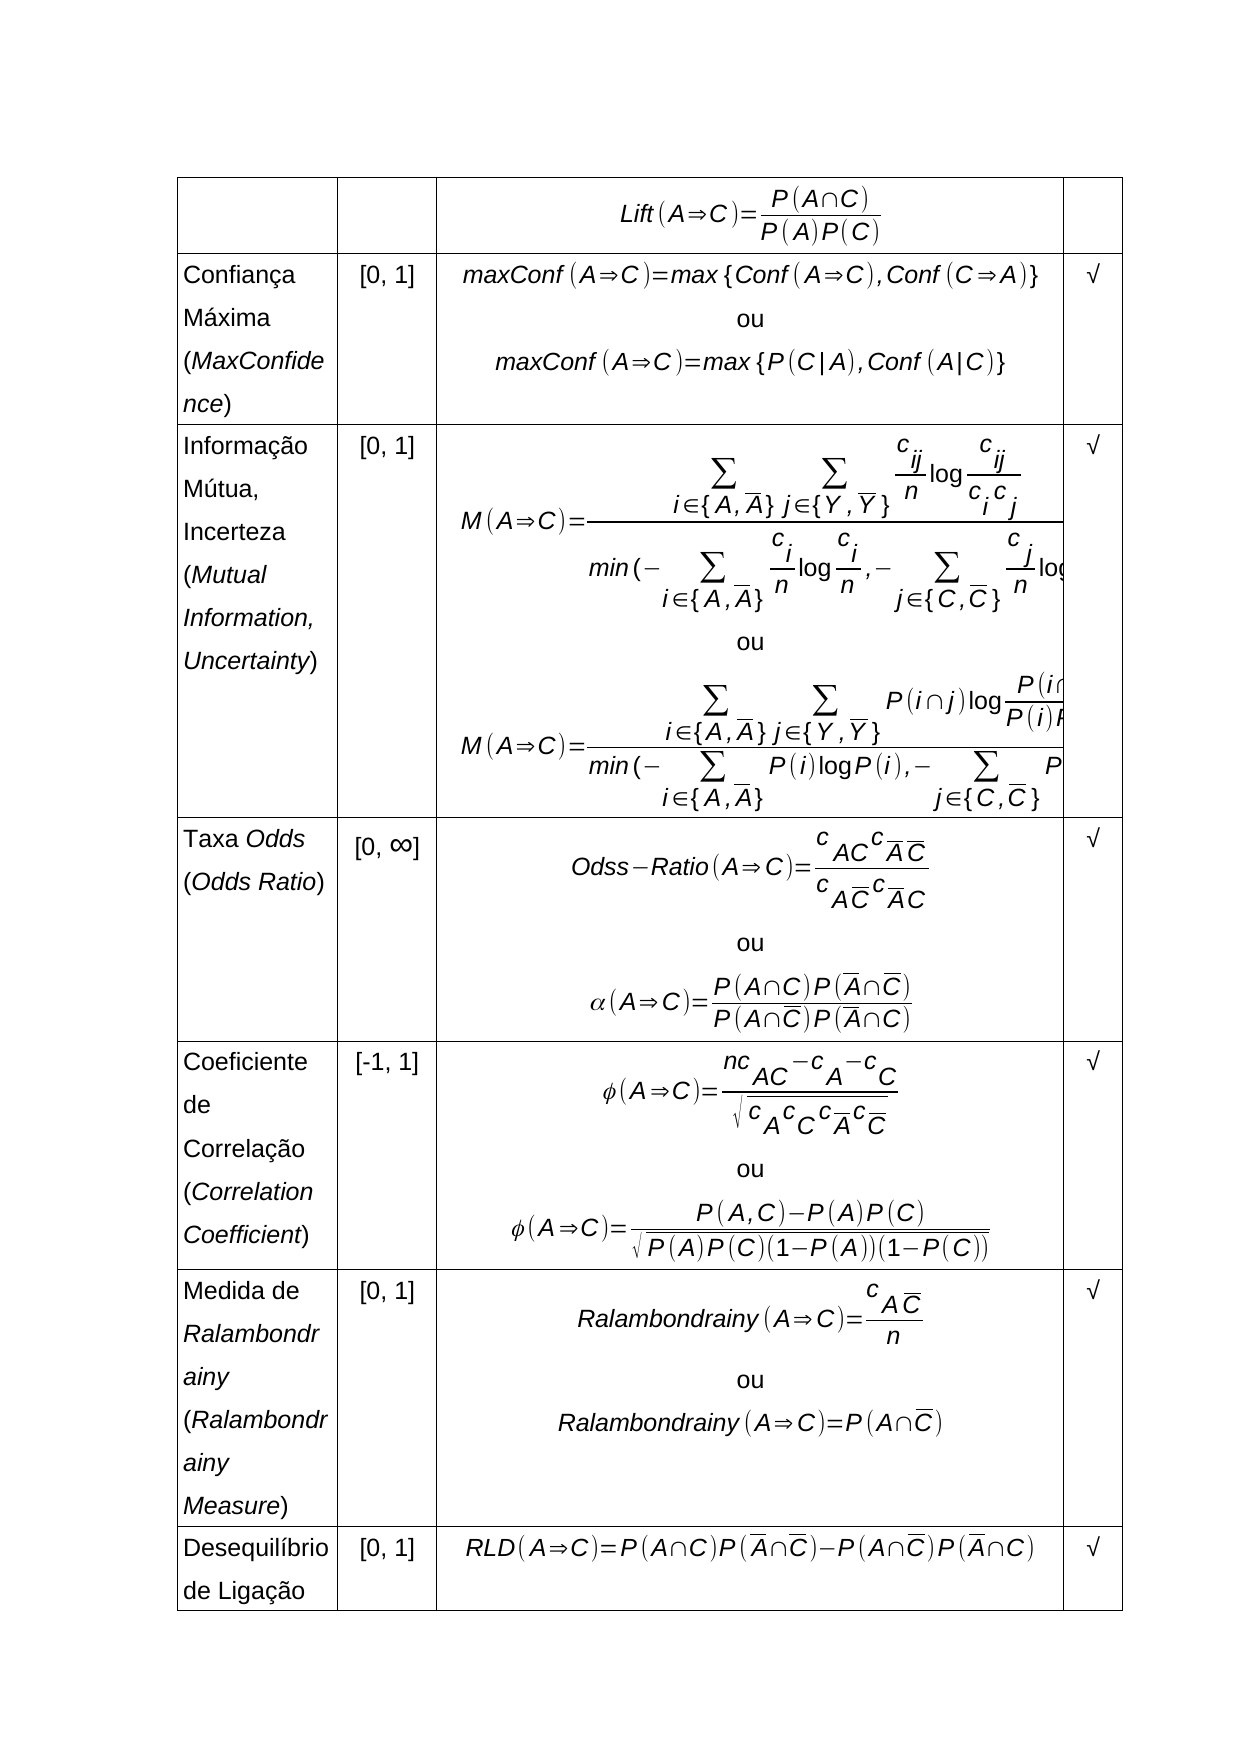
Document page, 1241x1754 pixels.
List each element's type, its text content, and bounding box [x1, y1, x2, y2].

table_cell ou [437, 178, 1063, 253]
table_cell √ [1064, 1042, 1122, 1269]
table_cell [0, 1] [338, 425, 436, 817]
table_cell ou [437, 1042, 1063, 1269]
table_cell √ [1064, 818, 1122, 1041]
table_cell √ [1064, 254, 1122, 424]
table_cell ou [437, 254, 1063, 424]
table_cell √ [1064, 1270, 1122, 1526]
table_cell Confiança Máxima (MaxConfidence) [178, 254, 337, 424]
table_cell [0, 1] [338, 1527, 436, 1610]
table_cell [0, ∞] [338, 818, 436, 1041]
table_cell Informação Mútua, Incerteza (Mutual Information, Uncertainty) [178, 425, 337, 817]
table_cell ou [437, 1270, 1063, 1526]
table_cell ou [437, 425, 1063, 817]
table_cell [338, 178, 436, 253]
table_cell Desequilíbrio de Ligação [178, 1527, 337, 1610]
table_cell [0, 1] [338, 254, 436, 424]
table_cell Taxa Odds (Odds Ratio) [178, 818, 337, 1041]
table_cell ou [437, 818, 1063, 1041]
table_cell Coeficiente de Correlação (Correlation Coefficient) [178, 1042, 337, 1269]
table_cell [1064, 178, 1122, 253]
table_cell Medida de Ralambondrainy (Ralambondrainy Measure) [178, 1270, 337, 1526]
table_cell √ [1064, 1527, 1122, 1610]
table_cell √ [1064, 425, 1122, 817]
table_cell [-1, 1] [338, 1042, 436, 1269]
table_cell [437, 1527, 1063, 1610]
table_cell [178, 178, 337, 253]
table_cell [0, 1] [338, 1270, 436, 1526]
